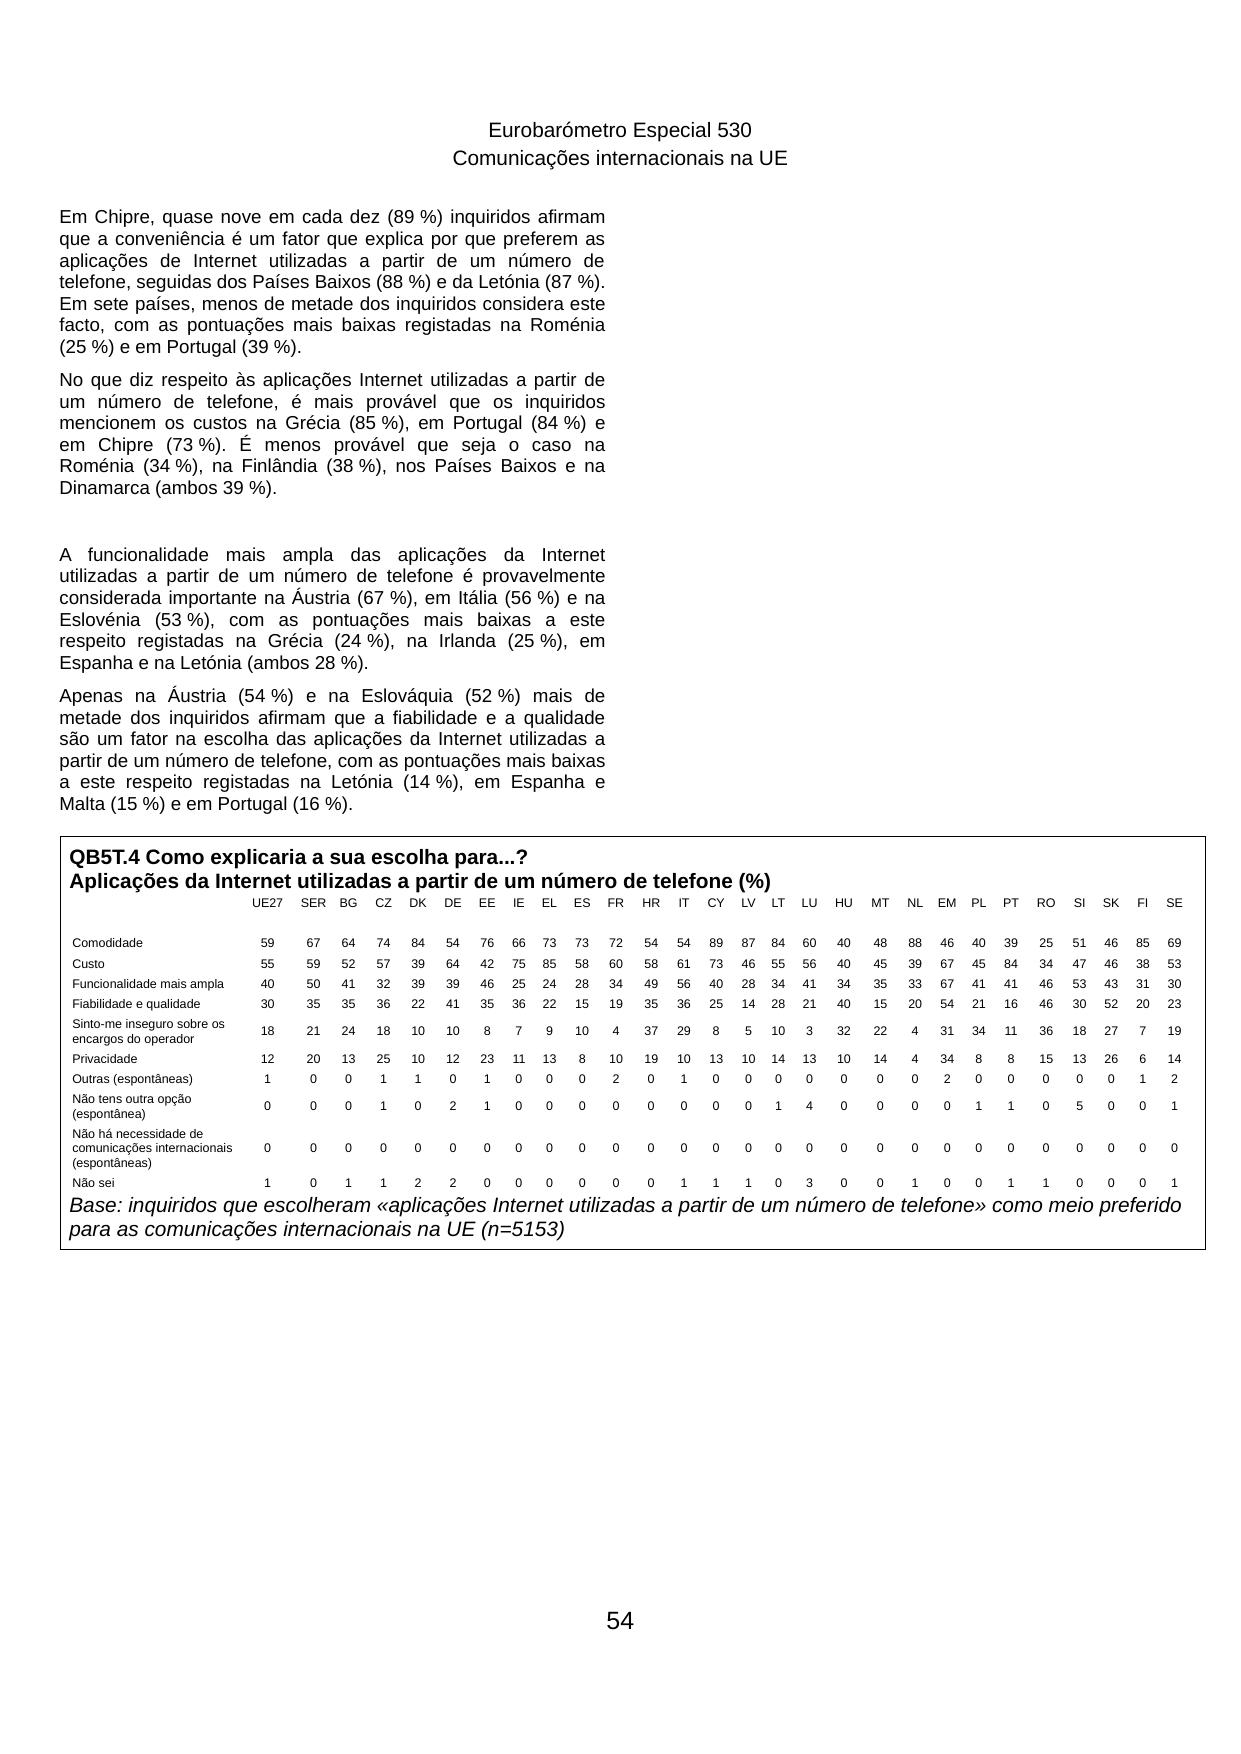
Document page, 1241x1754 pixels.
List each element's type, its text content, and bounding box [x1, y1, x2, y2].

table_cell 1 [1158, 1173, 1191, 1193]
table_cell 0 [296, 1069, 330, 1089]
table_cell 25 [366, 1049, 400, 1069]
table_cell 0 [296, 1173, 330, 1193]
table_cell 13 [699, 1049, 733, 1069]
table_cell 54 [435, 933, 470, 953]
table_cell 34 [931, 1049, 963, 1069]
table_cell 66 [504, 933, 533, 953]
table_cell 0 [534, 1173, 565, 1193]
table_header SER [296, 893, 330, 913]
table_cell 8 [699, 1014, 733, 1048]
table_cell 10 [826, 1049, 862, 1069]
table_cell [470, 913, 504, 933]
table_cell 0 [734, 1124, 763, 1172]
table_cell 13 [1065, 1049, 1094, 1069]
table_cell [534, 913, 565, 933]
table_cell 15 [1027, 1049, 1065, 1069]
table_cell 74 [366, 933, 400, 953]
table_cell 58 [565, 953, 599, 973]
table_cell 0 [763, 1069, 793, 1089]
table_header LU [793, 893, 826, 913]
table_cell 0 [330, 1069, 366, 1089]
table_cell 4 [793, 1089, 826, 1123]
table_cell 24 [330, 1014, 366, 1048]
table_cell 0 [763, 1173, 793, 1193]
table_cell [1027, 913, 1065, 933]
table_cell 2 [400, 1173, 435, 1193]
table_header CY [699, 893, 733, 913]
table_cell 73 [699, 953, 733, 973]
table_cell 0 [793, 1069, 826, 1089]
table_header EL [534, 893, 565, 913]
table_cell Não há necessidade de comunicações internacionais (espontâneas) [69, 1124, 238, 1172]
table_cell 0 [296, 1089, 330, 1123]
table_cell 9 [534, 1014, 565, 1048]
table_cell 46 [1094, 933, 1128, 953]
table_cell 35 [470, 994, 504, 1014]
table_cell 60 [793, 933, 826, 953]
table_cell 26 [1094, 1049, 1128, 1069]
table_cell [565, 913, 599, 933]
table_cell [599, 913, 633, 933]
table_cell 28 [565, 974, 599, 994]
table_cell 34 [826, 974, 862, 994]
text Base: inquiridos que escolheram «aplicações Internet utilizadas a partir de um número de telefone» como meio preferido para as comunicações internacionais na UE (n=5153) [69, 1193, 1196, 1241]
table_cell 1 [239, 1173, 296, 1193]
table_cell 1 [1158, 1089, 1191, 1123]
table_header LV [734, 893, 763, 913]
table_cell [763, 913, 793, 933]
table_header EM [931, 893, 963, 913]
table_cell 40 [826, 953, 862, 973]
table_cell 0 [734, 1089, 763, 1123]
table_header FR [599, 893, 633, 913]
table_cell 0 [633, 1173, 669, 1193]
table_cell 0 [862, 1089, 898, 1123]
table_cell 1 [899, 1173, 931, 1193]
table_cell 40 [699, 974, 733, 994]
table_cell 0 [793, 1124, 826, 1172]
table_cell 1 [1128, 1069, 1157, 1089]
table_cell 0 [1027, 1069, 1065, 1089]
table_cell 19 [599, 994, 633, 1014]
table_cell 25 [504, 974, 533, 994]
table_cell Fiabilidade e qualidade [69, 994, 238, 1014]
table_cell 36 [504, 994, 533, 1014]
table_cell 8 [470, 1014, 504, 1048]
table_header PL [963, 893, 994, 913]
table_cell 25 [1027, 933, 1065, 953]
table_cell 22 [862, 1014, 898, 1048]
table_cell Não tens outra opção (espontânea) [69, 1089, 238, 1123]
table_cell 0 [534, 1069, 565, 1089]
table_cell [435, 913, 470, 933]
table_cell 39 [899, 953, 931, 973]
table_cell 46 [734, 953, 763, 973]
table_cell 2 [599, 1069, 633, 1089]
table_cell Custo [69, 953, 238, 973]
table_cell 0 [826, 1173, 862, 1193]
table_cell 1 [470, 1069, 504, 1089]
table_cell 41 [793, 974, 826, 994]
table_cell [931, 913, 963, 933]
table_cell 0 [734, 1069, 763, 1089]
table_cell [862, 913, 898, 933]
table_cell 53 [1158, 953, 1191, 973]
table_header DK [400, 893, 435, 913]
table_cell 30 [1065, 994, 1094, 1014]
table_cell 35 [633, 994, 669, 1014]
table_cell [296, 913, 330, 933]
table_cell 0 [1128, 1173, 1157, 1193]
table_cell 45 [862, 953, 898, 973]
table_header EE [470, 893, 504, 913]
table_cell 50 [296, 974, 330, 994]
table_cell 54 [669, 933, 698, 953]
text No que diz respeito às aplicações Internet utilizadas a partir de um número de telefone, é mais provável que os inquiridos mencionem os custos na Grécia (85 %), em Portugal (84 %) e em Chipre (73 %). É menos provável que seja o caso na Roménia (34 %), na Finlândia (38 %), nos Países Baixos e na Dinamarca (ambos 39 %). [59, 369, 605, 498]
table_cell 0 [995, 1069, 1027, 1089]
table_cell Funcionalidade mais ampla [69, 974, 238, 994]
table_cell 0 [470, 1124, 504, 1172]
table_cell 46 [1094, 953, 1128, 973]
table_cell 85 [1128, 933, 1157, 953]
table_header MT [862, 893, 898, 913]
table_cell 20 [296, 1049, 330, 1069]
table_cell 35 [296, 994, 330, 1014]
table_cell [1094, 913, 1128, 933]
table_cell 18 [366, 1014, 400, 1048]
table_cell 1 [366, 1069, 400, 1089]
table_cell 0 [1094, 1173, 1128, 1193]
table_cell [734, 913, 763, 933]
table_cell 34 [963, 1014, 994, 1048]
table_cell 84 [995, 953, 1027, 973]
table_cell [1128, 913, 1157, 933]
table_cell 46 [470, 974, 504, 994]
text A funcionalidade mais ampla das aplicações da Internet utilizadas a partir de um número de telefone é provavelmente considerada importante na Áustria (67 %), em Itália (56 %) e na Eslovénia (53 %), com as pontuações mais baixas a este respeito registadas na Grécia (24 %), na Irlanda (25 %), em Espanha e na Letónia (ambos 28 %). [59, 544, 605, 673]
table_cell 36 [669, 994, 698, 1014]
table_cell Sinto-me inseguro sobre os encargos do operador [69, 1014, 238, 1048]
table_cell 49 [633, 974, 669, 994]
table_cell 40 [826, 994, 862, 1014]
table_cell 39 [400, 953, 435, 973]
table_cell 20 [899, 994, 931, 1014]
table_cell 52 [330, 953, 366, 973]
table_cell 2 [435, 1089, 470, 1123]
table_cell 10 [565, 1014, 599, 1048]
table_header HU [826, 893, 862, 913]
table_cell 41 [435, 994, 470, 1014]
table_cell [899, 913, 931, 933]
table_cell 32 [366, 974, 400, 994]
table_cell 3 [793, 1173, 826, 1193]
table_cell 73 [534, 933, 565, 953]
table_cell [963, 913, 994, 933]
table_cell 46 [931, 933, 963, 953]
table_cell 36 [1027, 1014, 1065, 1048]
table_cell 0 [826, 1124, 862, 1172]
table_cell 19 [1158, 1014, 1191, 1048]
table_cell 64 [330, 933, 366, 953]
table_cell 0 [899, 1124, 931, 1172]
table_cell 84 [763, 933, 793, 953]
table_cell 40 [963, 933, 994, 953]
table_cell 0 [995, 1124, 1027, 1172]
table_cell 89 [699, 933, 733, 953]
table_cell 54 [633, 933, 669, 953]
table_cell 37 [633, 1014, 669, 1048]
table_cell 1 [699, 1173, 733, 1193]
table_cell 7 [504, 1014, 533, 1048]
table_cell 0 [931, 1089, 963, 1123]
table_cell 0 [565, 1089, 599, 1123]
table_cell 55 [763, 953, 793, 973]
table_cell 35 [330, 994, 366, 1014]
table_cell 0 [899, 1089, 931, 1123]
table_cell 0 [504, 1069, 533, 1089]
table_cell 0 [599, 1173, 633, 1193]
table_cell 59 [239, 933, 296, 953]
table_cell 0 [669, 1089, 698, 1123]
table_cell 0 [330, 1089, 366, 1123]
table_cell [366, 913, 400, 933]
table_cell 0 [1158, 1124, 1191, 1172]
table_cell 52 [1094, 994, 1128, 1014]
table_cell 13 [330, 1049, 366, 1069]
table_cell 8 [995, 1049, 1027, 1069]
table_cell 12 [239, 1049, 296, 1069]
table_cell 1 [734, 1173, 763, 1193]
table_cell 10 [599, 1049, 633, 1069]
table_cell 2 [435, 1173, 470, 1193]
table_cell 7 [1128, 1014, 1157, 1048]
table_cell 0 [669, 1124, 698, 1172]
table_cell 46 [1027, 974, 1065, 994]
table_cell 32 [826, 1014, 862, 1048]
table_cell 43 [1094, 974, 1128, 994]
table_cell 40 [826, 933, 862, 953]
table_cell 88 [899, 933, 931, 953]
table_cell 1 [366, 1173, 400, 1193]
table_cell 5 [734, 1014, 763, 1048]
table_cell 10 [669, 1049, 698, 1069]
table_cell 0 [504, 1089, 533, 1123]
table_cell 0 [826, 1069, 862, 1089]
table_cell 18 [1065, 1014, 1094, 1048]
table_cell 61 [669, 953, 698, 973]
table_header RO [1027, 893, 1065, 913]
table_cell 11 [504, 1049, 533, 1069]
table_cell 53 [1065, 974, 1094, 994]
table_cell 57 [366, 953, 400, 973]
table_cell 0 [239, 1124, 296, 1172]
table_cell 1 [995, 1173, 1027, 1193]
table_header PT [995, 893, 1027, 913]
table_header SE [1158, 893, 1191, 913]
table_cell 35 [862, 974, 898, 994]
table_cell 0 [1065, 1173, 1094, 1193]
table_cell 1 [1027, 1173, 1065, 1193]
table_cell [793, 913, 826, 933]
table_cell 0 [366, 1124, 400, 1172]
table_cell 15 [565, 994, 599, 1014]
text Em Chipre, quase nove em cada dez (89 %) inquiridos afirmam que a conveniência é um fator que explica por que preferem as aplicações de Internet utilizadas a partir de um número de telefone, seguidas dos Países Baixos (88 %) e da Letónia (87 %). Em sete países, menos de metade dos inquiridos considera este facto, com as pontuações mais baixas registadas na Roménia (25 %) e em Portugal (39 %). [59, 206, 605, 357]
table_cell 1 [963, 1089, 994, 1123]
table_cell 1 [239, 1069, 296, 1089]
table_cell [669, 913, 698, 933]
table_header IT [669, 893, 698, 913]
table_cell 11 [995, 1014, 1027, 1048]
table_cell 87 [734, 933, 763, 953]
table_cell 0 [400, 1089, 435, 1123]
table_cell 23 [1158, 994, 1191, 1014]
table_cell 13 [534, 1049, 565, 1069]
table_cell [1065, 913, 1094, 933]
table_cell 51 [1065, 933, 1094, 953]
table_cell 10 [400, 1014, 435, 1048]
table_cell 14 [1158, 1049, 1191, 1069]
table_cell 76 [470, 933, 504, 953]
table_cell 0 [633, 1089, 669, 1123]
table_cell 0 [534, 1124, 565, 1172]
table_cell 1 [995, 1089, 1027, 1123]
table_cell 2 [931, 1069, 963, 1089]
table_cell 39 [400, 974, 435, 994]
table_cell 64 [435, 953, 470, 973]
table_cell 30 [1158, 974, 1191, 994]
table_cell 0 [565, 1069, 599, 1089]
table_cell 0 [862, 1124, 898, 1172]
table_cell 0 [470, 1173, 504, 1193]
table_cell 8 [565, 1049, 599, 1069]
table_cell 45 [963, 953, 994, 973]
table_cell 1 [366, 1089, 400, 1123]
table_cell 20 [1128, 994, 1157, 1014]
table_cell 4 [899, 1014, 931, 1048]
table_cell Não sei [69, 1173, 238, 1193]
table_cell 33 [899, 974, 931, 994]
table_cell 0 [1027, 1089, 1065, 1123]
table_header DE [435, 893, 470, 913]
table_cell 0 [1094, 1069, 1128, 1089]
table_cell 0 [239, 1089, 296, 1123]
table_cell 1 [330, 1173, 366, 1193]
table_cell 56 [669, 974, 698, 994]
table_cell 4 [599, 1014, 633, 1048]
table_header [69, 893, 238, 913]
table_cell 84 [400, 933, 435, 953]
table_cell 28 [734, 974, 763, 994]
table_cell 41 [330, 974, 366, 994]
table_cell 0 [862, 1173, 898, 1193]
table_cell 28 [763, 994, 793, 1014]
table_cell 0 [599, 1124, 633, 1172]
table_cell 67 [296, 933, 330, 953]
table_cell 4 [899, 1049, 931, 1069]
table_cell 0 [1065, 1124, 1094, 1172]
text Aplicações da Internet utilizadas a partir de um número de telefone (%) [69, 869, 1196, 893]
table_header CZ [366, 893, 400, 913]
table_cell 1 [669, 1069, 698, 1089]
table_header SK [1094, 893, 1128, 913]
table_cell 75 [504, 953, 533, 973]
table_cell Comodidade [69, 933, 238, 953]
table_cell 21 [963, 994, 994, 1014]
table_cell 39 [435, 974, 470, 994]
table_cell 10 [734, 1049, 763, 1069]
table_cell 14 [734, 994, 763, 1014]
table_cell 5 [1065, 1089, 1094, 1123]
table_cell [699, 913, 733, 933]
table_cell 29 [669, 1014, 698, 1048]
table_cell 21 [296, 1014, 330, 1048]
table_cell 0 [330, 1124, 366, 1172]
table_cell 0 [699, 1069, 733, 1089]
table_cell 54 [931, 994, 963, 1014]
table_cell 0 [963, 1069, 994, 1089]
table_cell 8 [963, 1049, 994, 1069]
table_cell 22 [534, 994, 565, 1014]
table_cell 18 [239, 1014, 296, 1048]
table_cell 58 [633, 953, 669, 973]
table_cell 2 [1158, 1069, 1191, 1089]
table_cell 0 [699, 1124, 733, 1172]
table_cell 0 [435, 1124, 470, 1172]
table_cell 41 [995, 974, 1027, 994]
table_cell 16 [995, 994, 1027, 1014]
table_cell 30 [239, 994, 296, 1014]
table_cell 34 [1027, 953, 1065, 973]
table_cell 0 [1128, 1124, 1157, 1172]
table_cell 0 [504, 1124, 533, 1172]
table_cell [826, 913, 862, 933]
table_cell 0 [504, 1173, 533, 1193]
table_header BG [330, 893, 366, 913]
table_cell 0 [565, 1124, 599, 1172]
table_cell 0 [963, 1124, 994, 1172]
table_cell [633, 913, 669, 933]
table_cell 0 [963, 1173, 994, 1193]
table_cell 0 [699, 1089, 733, 1123]
table_cell 0 [400, 1124, 435, 1172]
table_header FI [1128, 893, 1157, 913]
table_cell 72 [599, 933, 633, 953]
table_cell 0 [899, 1069, 931, 1089]
table_header HR [633, 893, 669, 913]
table_cell 59 [296, 953, 330, 973]
table_header IE [504, 893, 533, 913]
table_cell [1158, 913, 1191, 933]
table_cell 10 [763, 1014, 793, 1048]
table_cell 0 [931, 1173, 963, 1193]
table_cell 14 [862, 1049, 898, 1069]
table_cell 56 [793, 953, 826, 973]
table_cell 12 [435, 1049, 470, 1069]
table_cell 0 [1094, 1124, 1128, 1172]
table_header UE27 [239, 893, 296, 913]
table_cell 13 [793, 1049, 826, 1069]
table_cell 0 [763, 1124, 793, 1172]
text Apenas na Áustria (54 %) e na Eslováquia (52 %) mais de metade dos inquiridos afirmam que a fiabilidade e a qualidade são um fator na escolha das aplicações da Internet utilizadas a partir de um número de telefone, com as pontuações mais baixas a este respeito registadas na Letónia (14 %), em Espanha e Malta (15 %) e em Portugal (16 %). [59, 685, 605, 814]
table_cell Outras (espontâneas) [69, 1069, 238, 1089]
table_cell 31 [1128, 974, 1157, 994]
table_cell 73 [565, 933, 599, 953]
table_cell [504, 913, 533, 933]
table_cell 38 [1128, 953, 1157, 973]
table_cell 67 [931, 953, 963, 973]
table_cell 6 [1128, 1049, 1157, 1069]
table_cell 55 [239, 953, 296, 973]
table_cell 0 [862, 1069, 898, 1089]
table_cell 0 [296, 1124, 330, 1172]
table_cell 0 [931, 1124, 963, 1172]
table_cell 3 [793, 1014, 826, 1048]
table_cell 0 [534, 1089, 565, 1123]
table_cell 36 [366, 994, 400, 1014]
table_cell 1 [400, 1069, 435, 1089]
table_header NL [899, 893, 931, 913]
text QB5T.4 Como explicaria a sua escolha para...? [69, 845, 1196, 869]
table_cell 34 [599, 974, 633, 994]
table_cell 10 [400, 1049, 435, 1069]
table_cell [239, 913, 296, 933]
table_cell [69, 913, 238, 933]
table_cell 31 [931, 1014, 963, 1048]
table_cell 15 [862, 994, 898, 1014]
table_cell 0 [1128, 1089, 1157, 1123]
table_cell 23 [470, 1049, 504, 1069]
table_cell 85 [534, 953, 565, 973]
table_cell 21 [793, 994, 826, 1014]
table_cell 0 [826, 1089, 862, 1123]
table_cell 14 [763, 1049, 793, 1069]
table_header LT [763, 893, 793, 913]
table_header SI [1065, 893, 1094, 913]
table_cell 0 [633, 1069, 669, 1089]
table_cell [400, 913, 435, 933]
table_cell [330, 913, 366, 933]
table_cell 34 [763, 974, 793, 994]
table_cell 69 [1158, 933, 1191, 953]
table_cell 25 [699, 994, 733, 1014]
table_cell 24 [534, 974, 565, 994]
table_cell 0 [565, 1173, 599, 1193]
table_cell 0 [1094, 1089, 1128, 1123]
table_cell 1 [763, 1089, 793, 1123]
table_cell 0 [633, 1124, 669, 1172]
table_cell 47 [1065, 953, 1094, 973]
table_cell 40 [239, 974, 296, 994]
table_cell 19 [633, 1049, 669, 1069]
table_cell 46 [1027, 994, 1065, 1014]
table_cell 1 [669, 1173, 698, 1193]
table_cell 67 [931, 974, 963, 994]
table_cell 1 [470, 1089, 504, 1123]
table_cell 0 [599, 1089, 633, 1123]
table_cell 0 [435, 1069, 470, 1089]
table_cell [995, 913, 1027, 933]
table_cell 10 [435, 1014, 470, 1048]
table_cell 41 [963, 974, 994, 994]
table_cell 0 [1027, 1124, 1065, 1172]
table_cell 42 [470, 953, 504, 973]
table_cell 60 [599, 953, 633, 973]
table_cell Privacidade [69, 1049, 238, 1069]
table_cell 27 [1094, 1014, 1128, 1048]
table_cell 0 [1065, 1069, 1094, 1089]
table_cell 48 [862, 933, 898, 953]
table_cell 39 [995, 933, 1027, 953]
table_cell 22 [400, 994, 435, 1014]
table_header ES [565, 893, 599, 913]
